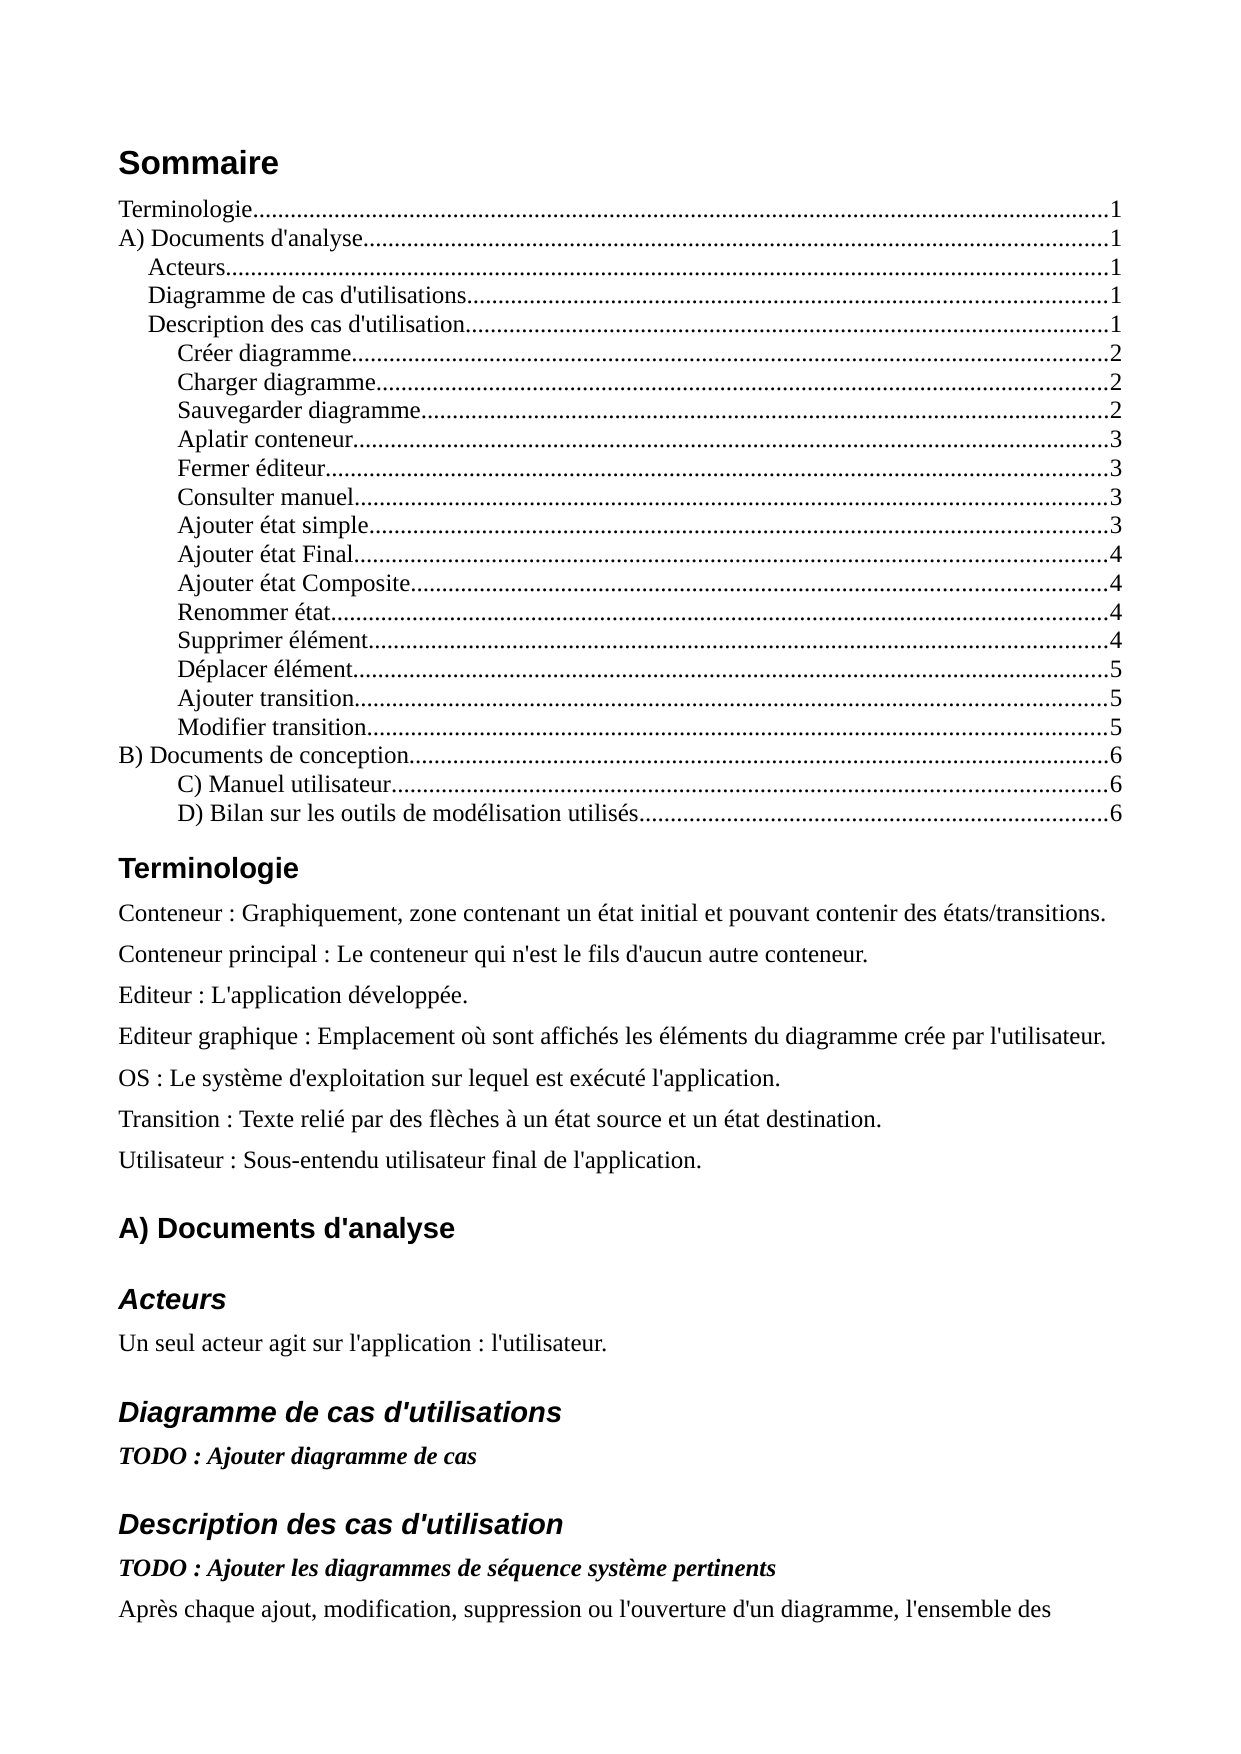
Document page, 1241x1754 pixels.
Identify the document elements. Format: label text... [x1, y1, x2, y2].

text OS : Le système d'exploitation sur lequel est exécuté l'application. [118, 1063, 1122, 1091]
subtitle Acteurs [118, 1282, 1122, 1316]
text Transition : Texte relié par des flèches à un état source et un état destination. [118, 1104, 1122, 1133]
text Description des cas d'utilisation 1 [148, 309, 1122, 338]
text Aplatir conteneur 3 [177, 424, 1122, 453]
text Ajouter transition 5 [177, 683, 1122, 712]
text Fermer éditeur 3 [177, 453, 1122, 482]
text Conteneur principal : Le conteneur qui n'est le fils d'aucun autre conteneur. [118, 939, 1122, 968]
text Modifier transition 5 [177, 712, 1122, 740]
text Terminologie 1 [118, 194, 1122, 223]
text Ajouter état Final 4 [177, 539, 1122, 568]
subtitle A) Documents d'analyse [118, 1211, 1122, 1245]
text Un seul acteur agit sur l'application : l'utilisateur. [118, 1328, 1122, 1357]
text Supprimer élément 4 [177, 625, 1122, 654]
text A) Documents d'analyse 1 [118, 223, 1122, 252]
text Utilisateur : Sous-entendu utilisateur final de l'application. [118, 1145, 1122, 1174]
text Editeur graphique : Emplacement où sont affichés les éléments du diagramme crée par l'utilisateur. [118, 1021, 1122, 1050]
subtitle Description des cas d'utilisation [118, 1507, 1122, 1541]
text Acteurs 1 [148, 252, 1122, 280]
text Ajouter état Composite 4 [177, 568, 1122, 597]
text Renommer état 4 [177, 597, 1122, 625]
text B) Documents de conception 6 [118, 740, 1122, 769]
text D) Bilan sur les outils de modélisation utilisés 6 [177, 798, 1122, 827]
subtitle Diagramme de cas d'utilisations [118, 1395, 1122, 1428]
text Charger diagramme 2 [177, 367, 1122, 395]
text Après chaque ajout, modification, suppression ou l'ouverture d'un diagramme, l'ensemble des [118, 1594, 1122, 1623]
text Conteneur : Graphiquement, zone contenant un état initial et pouvant contenir des états/transitions. [118, 898, 1122, 926]
subtitle Sommaire [118, 143, 1122, 182]
text Editeur : L'application développée. [118, 980, 1122, 1009]
text Consulter manuel 3 [177, 482, 1122, 510]
text TODO : Ajouter diagramme de cas [118, 1441, 1122, 1469]
text Ajouter état simple 3 [177, 510, 1122, 539]
text TODO : Ajouter les diagrammes de séquence système pertinents [118, 1553, 1122, 1582]
text Sauvegarder diagramme 2 [177, 395, 1122, 424]
text C) Manuel utilisateur 6 [177, 769, 1122, 798]
text Déplacer élément 5 [177, 654, 1122, 683]
text Diagramme de cas d'utilisations 1 [148, 280, 1122, 309]
subtitle Terminologie [118, 852, 1122, 885]
text Créer diagramme 2 [177, 338, 1122, 367]
